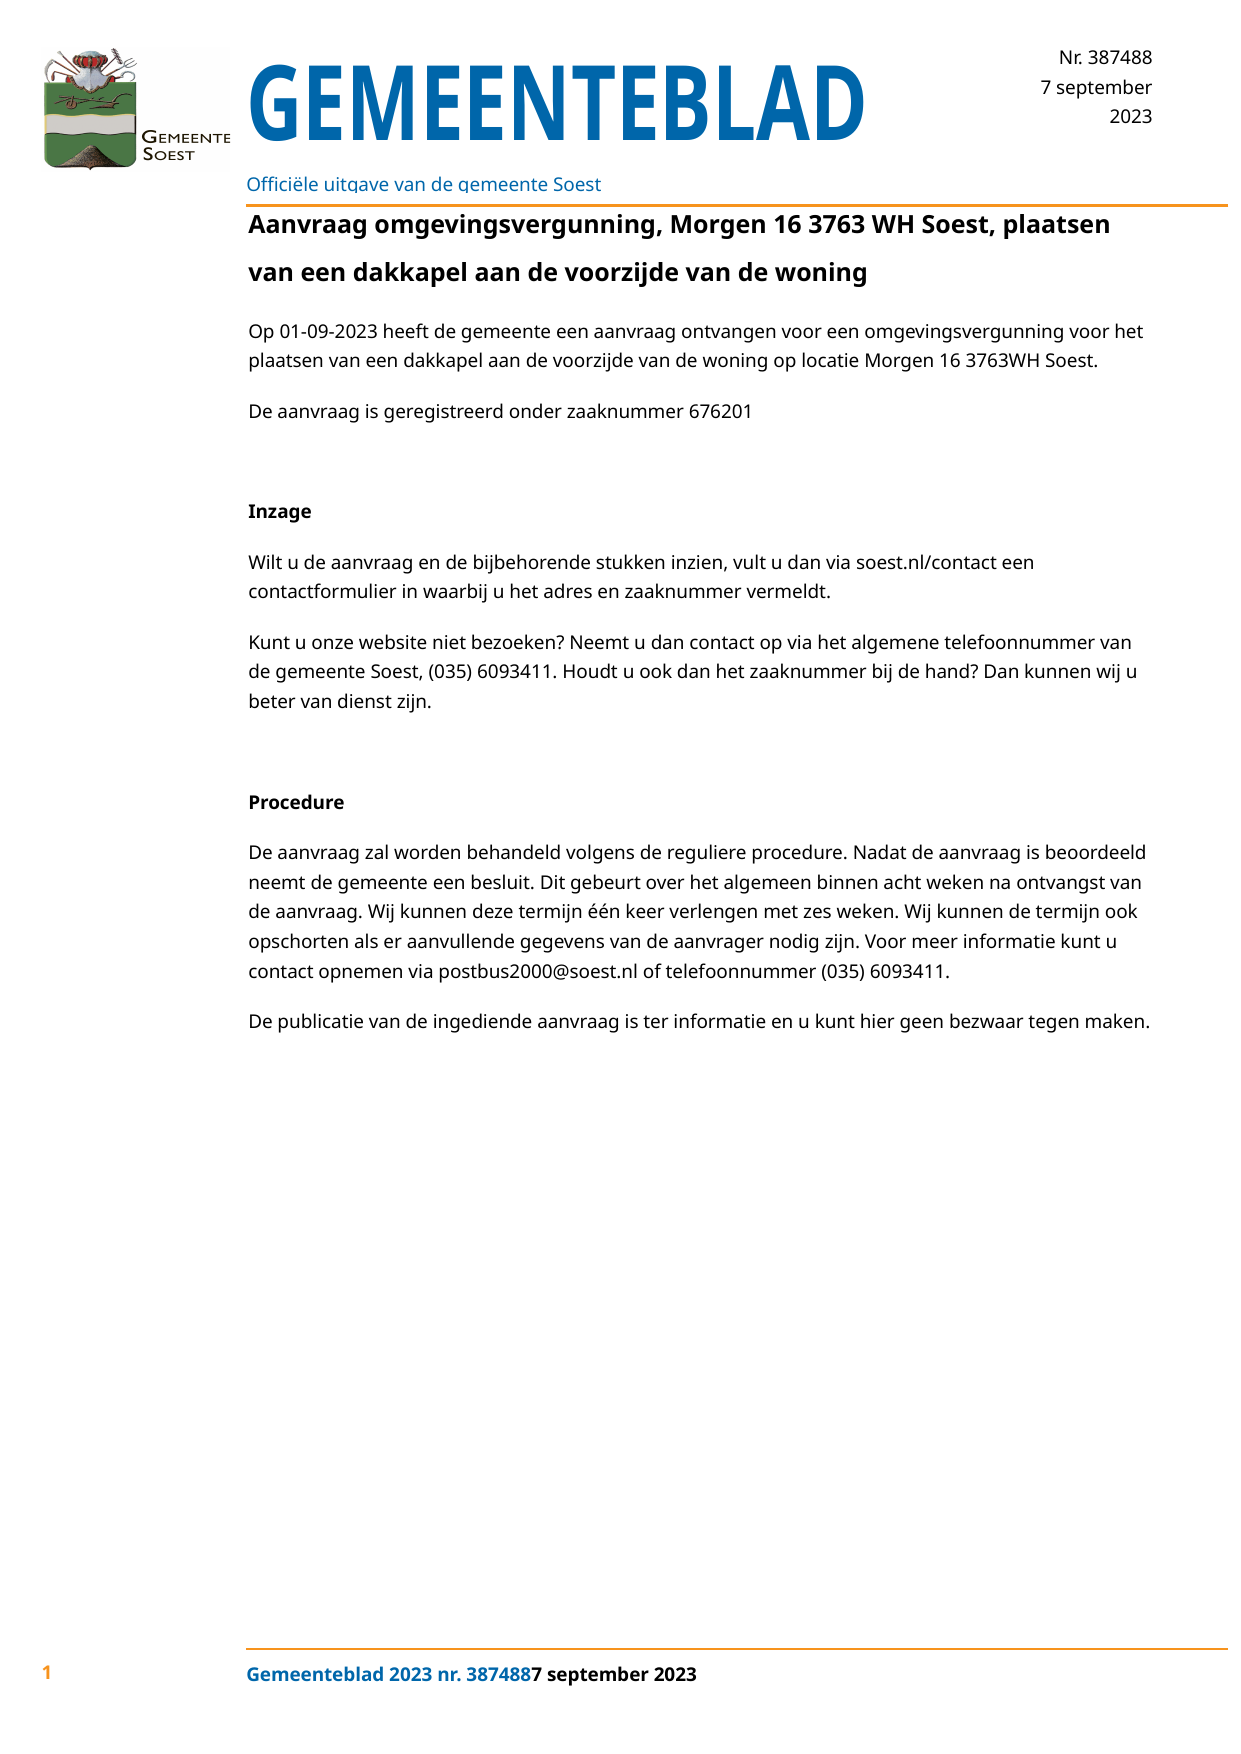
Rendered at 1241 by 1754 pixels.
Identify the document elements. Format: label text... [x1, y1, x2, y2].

text Aanvraag omgevingsvergunning, Morgen 16 3763 WH Soest, plaatsen van een dakkapel aan de voorzijde van de woning [248, 207, 1152, 288]
text Op 01-09-2023 heeft de gemeente een aanvraag ontvangen voor een omgevingsvergunning voor het plaatsen van een dakkapel aan de voorzijde van de woning op locatie Morgen 16 3763WH Soest. [248, 318, 1152, 373]
text Procedure [248, 789, 1152, 815]
picture [41, 47, 231, 172]
text De aanvraag is geregistreerd onder zaaknummer 676201 [248, 398, 1152, 424]
text Inzage [248, 499, 1152, 524]
text De publicatie van de ingediende aanvraag is ter informatie en u kunt hier geen bezwaar tegen maken. [248, 1008, 1152, 1034]
text Wilt u de aanvraag en de bijbehorende stukken inzien, vult u dan via soest.nl/contact een contactformulier in waarbij u het adres en zaaknummer vermeldt. [248, 549, 1152, 604]
text Kunt u onze website niet bezoeken? Neemt u dan contact op via het algemene telefoonnummer van de gemeente Soest, (035) 6093411. Houdt u ook dan het zaaknummer bij de hand? Dan kunnen wij u beter van dienst zijn. [248, 629, 1152, 714]
text De aanvraag zal worden behandeld volgens de reguliere procedure. Nadat de aanvraag is beoordeeld neemt de gemeente een besluit. Dit gebeurt over het algemeen binnen acht weken na ontvangst van de aanvraag. Wij kunnen deze termijn één keer verlengen met zes weken. Wij kunnen de termijn ook opschorten als er aanvullende gegevens van de aanvrager nodig zijn. Voor meer informatie kunt u contact opnemen via postbus2000@soest.nl of telefoonnummer (035) 6093411. [248, 839, 1152, 984]
